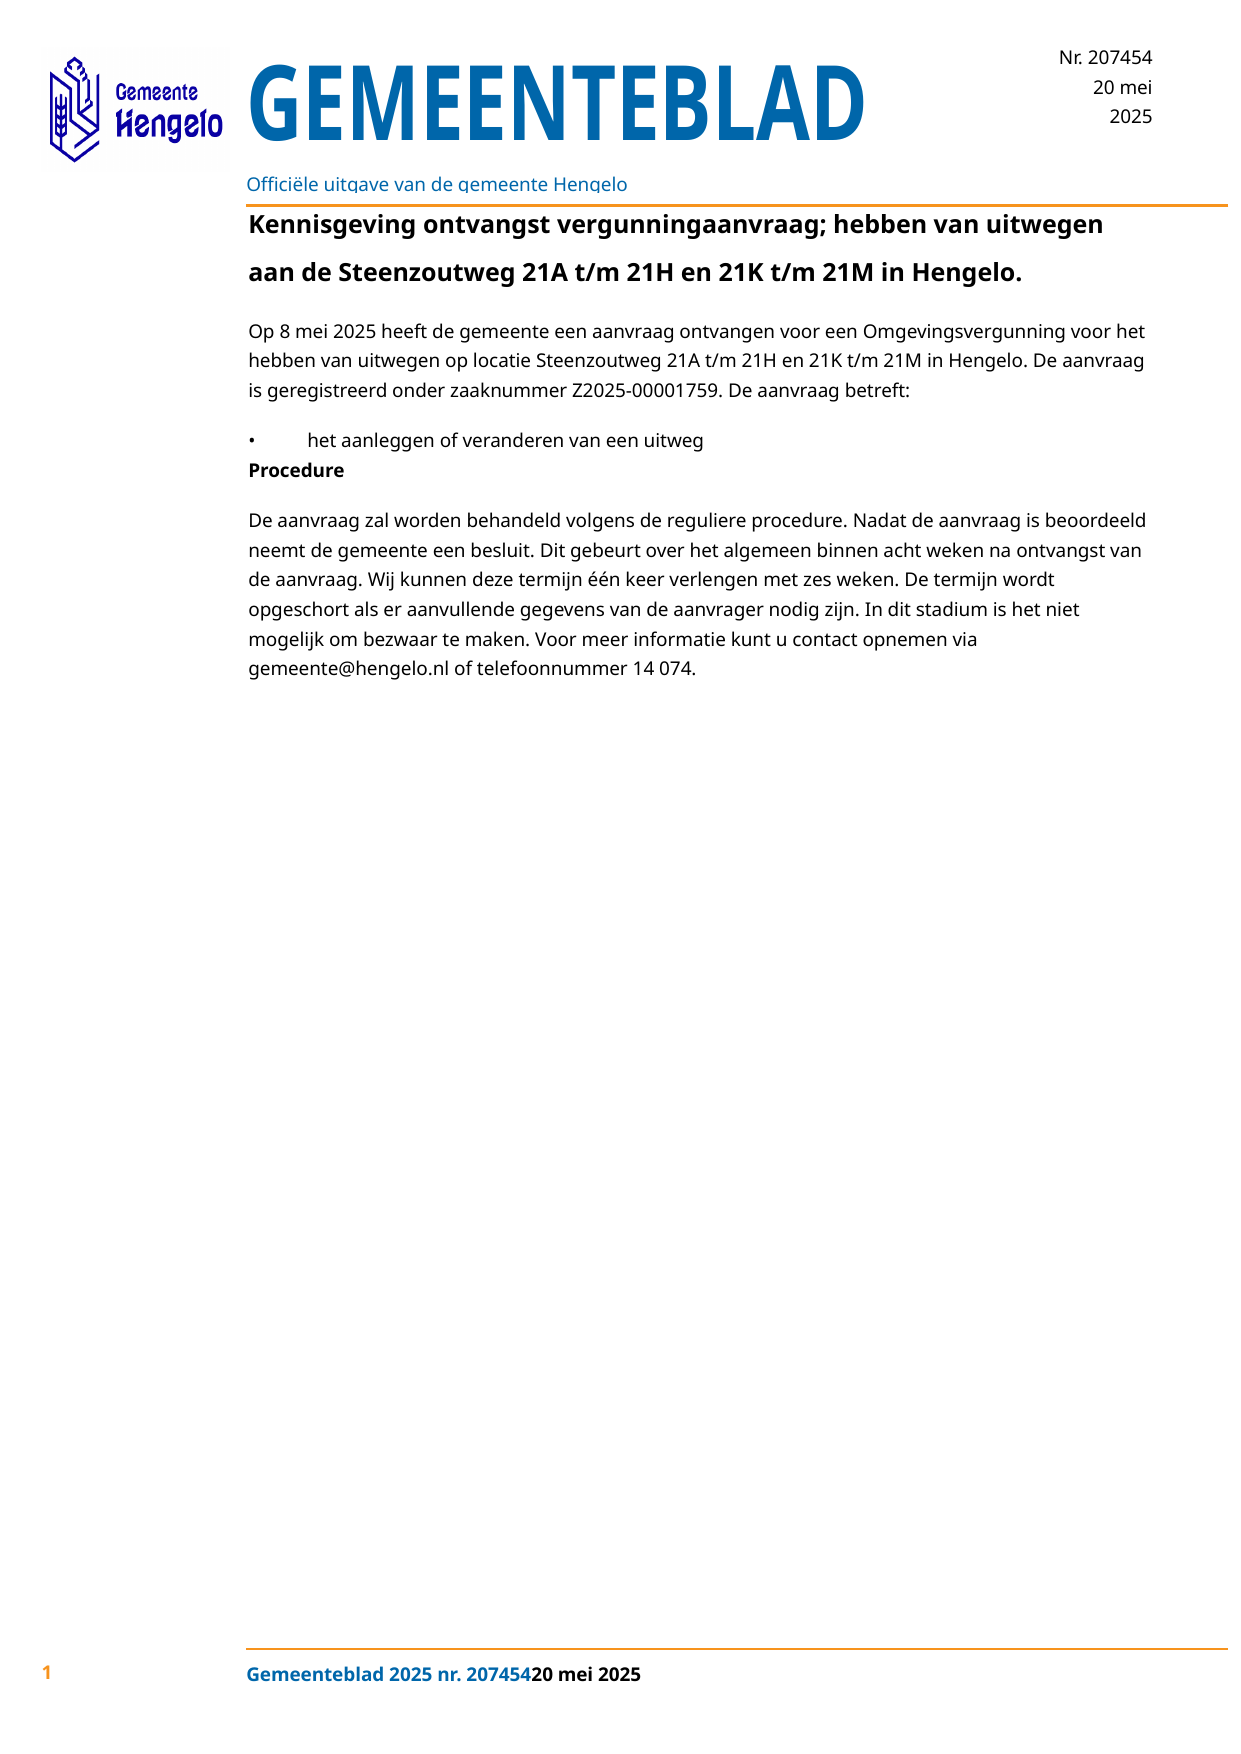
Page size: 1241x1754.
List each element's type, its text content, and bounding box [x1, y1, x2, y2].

list het aanleggen of veranderen van een uitweg [248, 427, 1152, 453]
text Op 8 mei 2025 heeft de gemeente een aanvraag ontvangen voor een Omgevingsvergunning voor het hebben van uitwegen op locatie Steenzoutweg 21A t/m 21H en 21K t/m 21M in Hengelo. De aanvraag is geregistreerd onder zaaknummer Z2025-00001759. De aanvraag betreft: [248, 318, 1152, 403]
text Procedure [248, 457, 1152, 483]
text Kennisgeving ontvangst vergunningaanvraag; hebben van uitwegen aan de Steenzoutweg 21A t/m 21H en 21K t/m 21M in Hengelo. [248, 207, 1152, 288]
picture [41, 47, 231, 172]
text De aanvraag zal worden behandeld volgens de reguliere procedure. Nadat de aanvraag is beoordeeld neemt de gemeente een besluit. Dit gebeurt over het algemeen binnen acht weken na ontvangst van de aanvraag. Wij kunnen deze termijn één keer verlengen met zes weken. De termijn wordt opgeschort als er aanvullende gegevens van de aanvrager nodig zijn. In dit stadium is het niet mogelijk om bezwaar te maken. Voor meer informatie kunt u contact opnemen via gemeente@hengelo.nl of telefoonnummer 14 074. [248, 507, 1152, 681]
